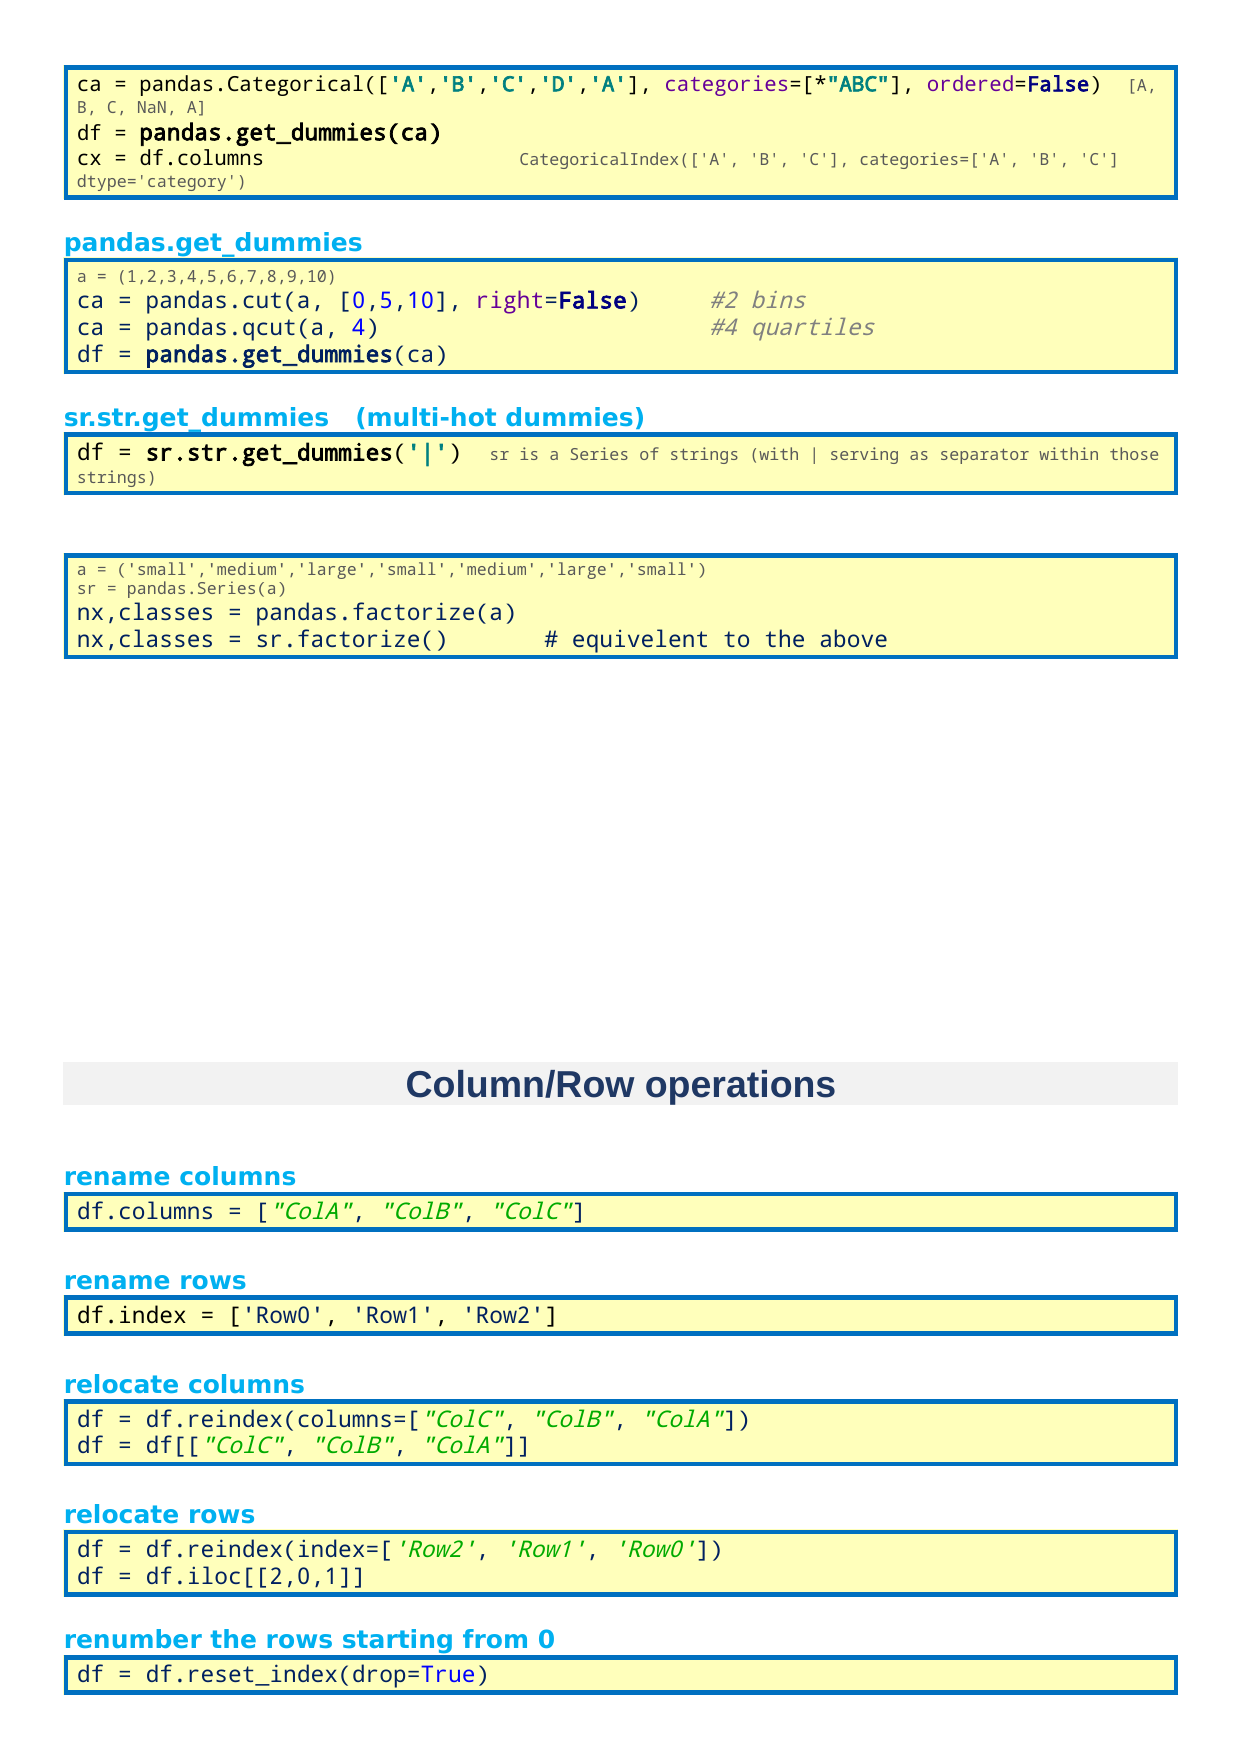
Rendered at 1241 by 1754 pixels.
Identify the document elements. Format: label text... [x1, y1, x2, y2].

text df = df.reindex(index=['Row2', 'Row1', 'Row0']) [68, 1534, 1174, 1556]
text df = sr.str.get_dummies('|') sr is a Series of strings (with | serving as separator within those strings) [68, 437, 1174, 491]
text df = df.reindex(columns=["ColC", "ColB", "ColA"]) [68, 1404, 1174, 1426]
text df.columns = ["ColA", "ColB", "ColC"] [68, 1196, 1174, 1227]
title renumber the rows starting from 0 [63, 1626, 1178, 1655]
text a = ('small','medium','large','small','medium','large','small') [68, 558, 1174, 572]
title relocate rows [63, 1500, 1178, 1529]
text df = df.reset_index(drop=True) [68, 1660, 1174, 1690]
title pandas.get_dummies [63, 228, 1178, 257]
title relocate columns [63, 1370, 1178, 1399]
title sr.str.get_dummies (multi-hot dummies) [63, 403, 1178, 432]
title rename columns [63, 1162, 1178, 1192]
text nx,classes = pandas.factorize(a) [68, 592, 1174, 619]
text a = (1,2,3,4,5,6,7,8,9,10) ca = pandas.cut(a, [0,5,10], right=False) #2 bins ca = pandas.qcut(a, 4) #4 quartiles df = pandas.get_dummies(ca) [68, 262, 1174, 370]
text sr = pandas.Series(a) [68, 572, 1174, 592]
text nx,classes = sr.factorize() # equivelent to the above [68, 619, 1174, 655]
subtitle Column/Row operations [63, 1062, 1178, 1105]
text ca = pandas.Categorical(['A','B','C','D','A'], categories=[*"ABC"], ordered=False) [A, B, C, NaN, A] df = pandas.get_dummies(ca) cx = df.columns CategoricalIndex(['A', 'B', 'C'], categories=['A', 'B', 'C'] dtype='category') [68, 70, 1174, 195]
text df = df.iloc[[2,0,1]] [68, 1556, 1174, 1592]
text df = df[["ColC", "ColB", "ColA"]] [68, 1426, 1174, 1462]
title rename rows [63, 1266, 1178, 1295]
text df.index = ['Row0', 'Row1', 'Row2'] [68, 1300, 1174, 1331]
